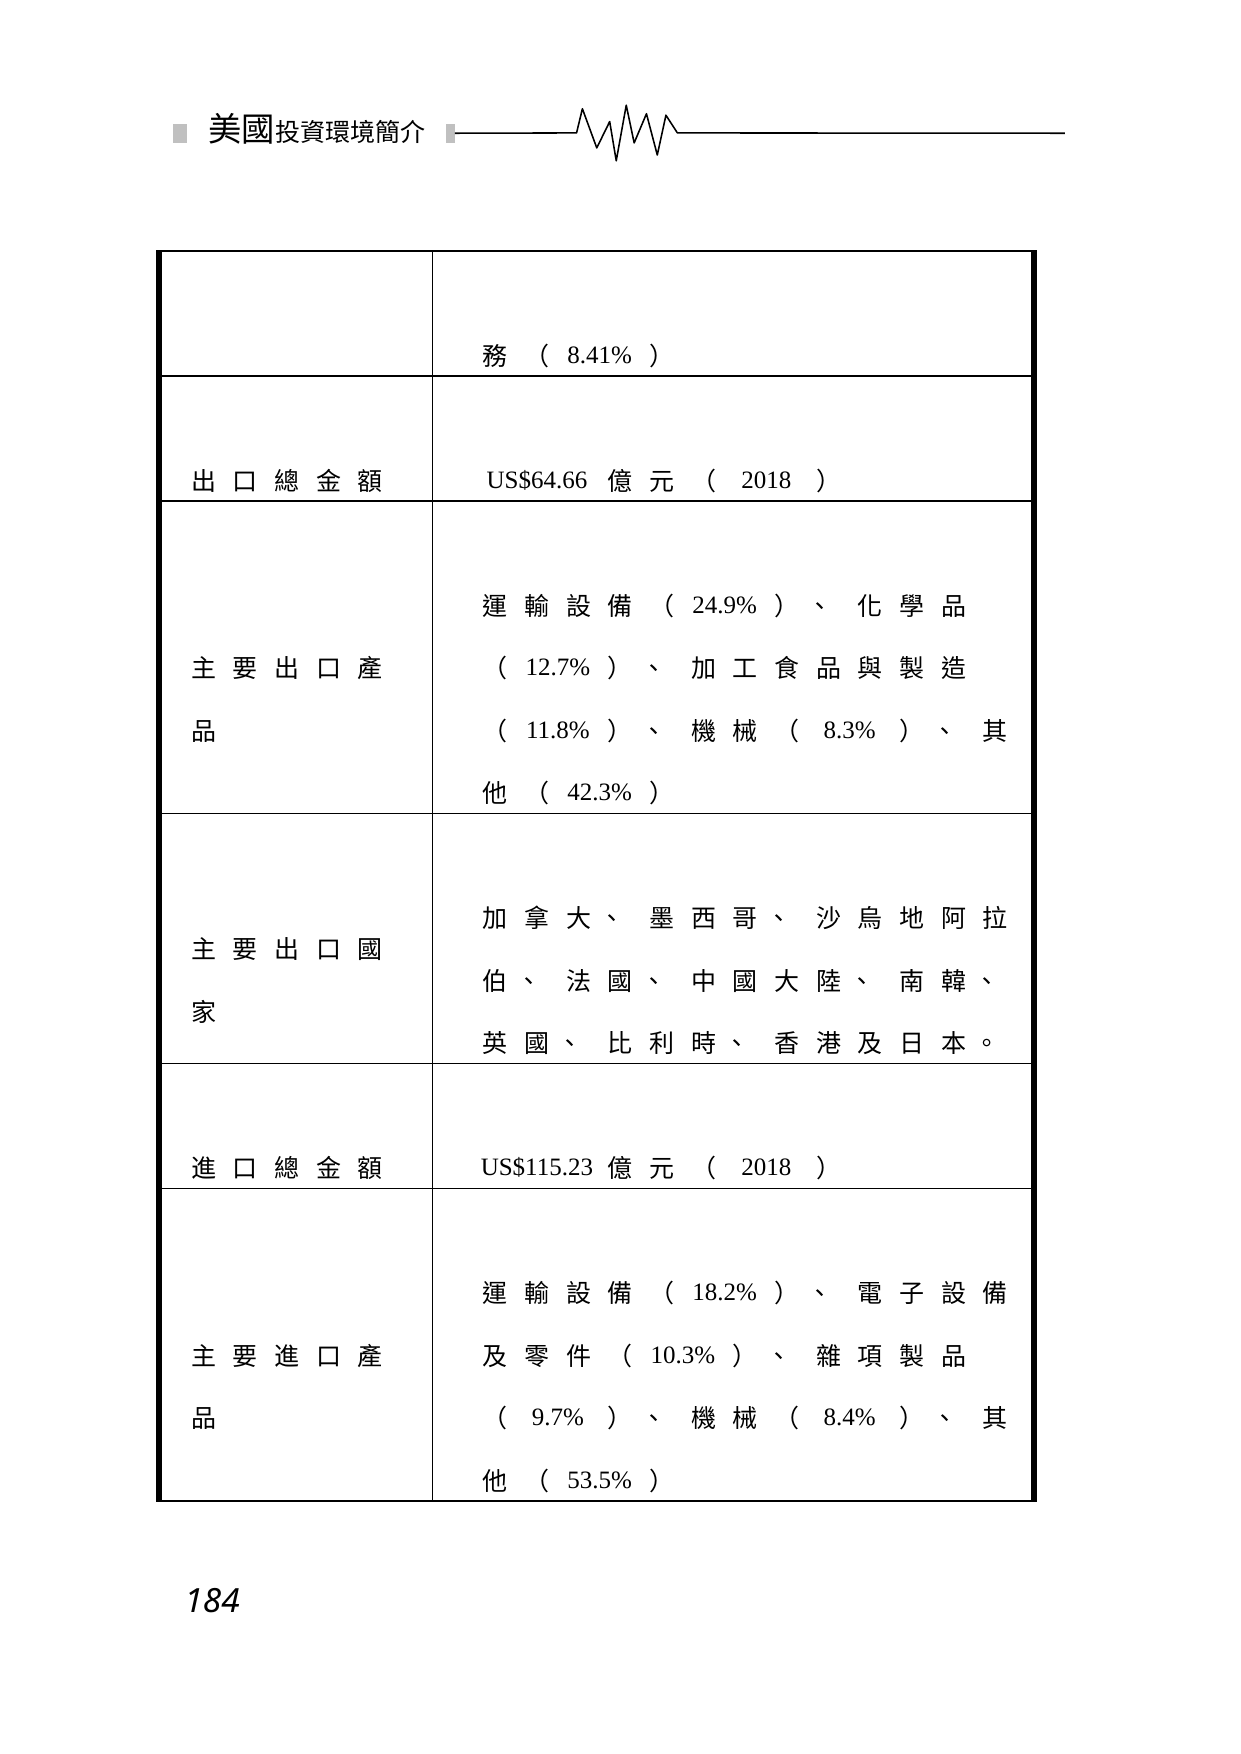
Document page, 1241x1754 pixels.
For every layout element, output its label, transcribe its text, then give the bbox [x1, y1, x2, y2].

table_cell [162, 252, 432, 375]
table_cell 運輸設備（24.9%）、化學品（12.7%）、加工食品與製造（11.8%）、機械（8.3%）、其他（42.3%） [433, 502, 1031, 813]
table_cell 進口總金額 [162, 1064, 432, 1188]
table_cell 主要出口國家 [162, 814, 432, 1063]
table_cell 主要進口產品 [162, 1189, 432, 1500]
table_cell 主要出口產品 [162, 502, 432, 813]
table_cell 加拿大、墨西哥、沙烏地阿拉伯、法國、中國大陸、南韓、英國、比利時、香港及日本。 [433, 814, 1031, 1063]
table_cell 出口總金額 [162, 377, 432, 500]
table_cell 務（8.41%） [433, 252, 1031, 375]
table_cell US$115.23億元（2018） [433, 1064, 1031, 1188]
table_cell 運輸設備（18.2%）、電子設備及零件（10.3%）、雜項製品（9.7%）、機械（8.4%）、其他（53.5%） [433, 1189, 1031, 1500]
table_cell US$64.66億元（2018） [433, 377, 1031, 500]
